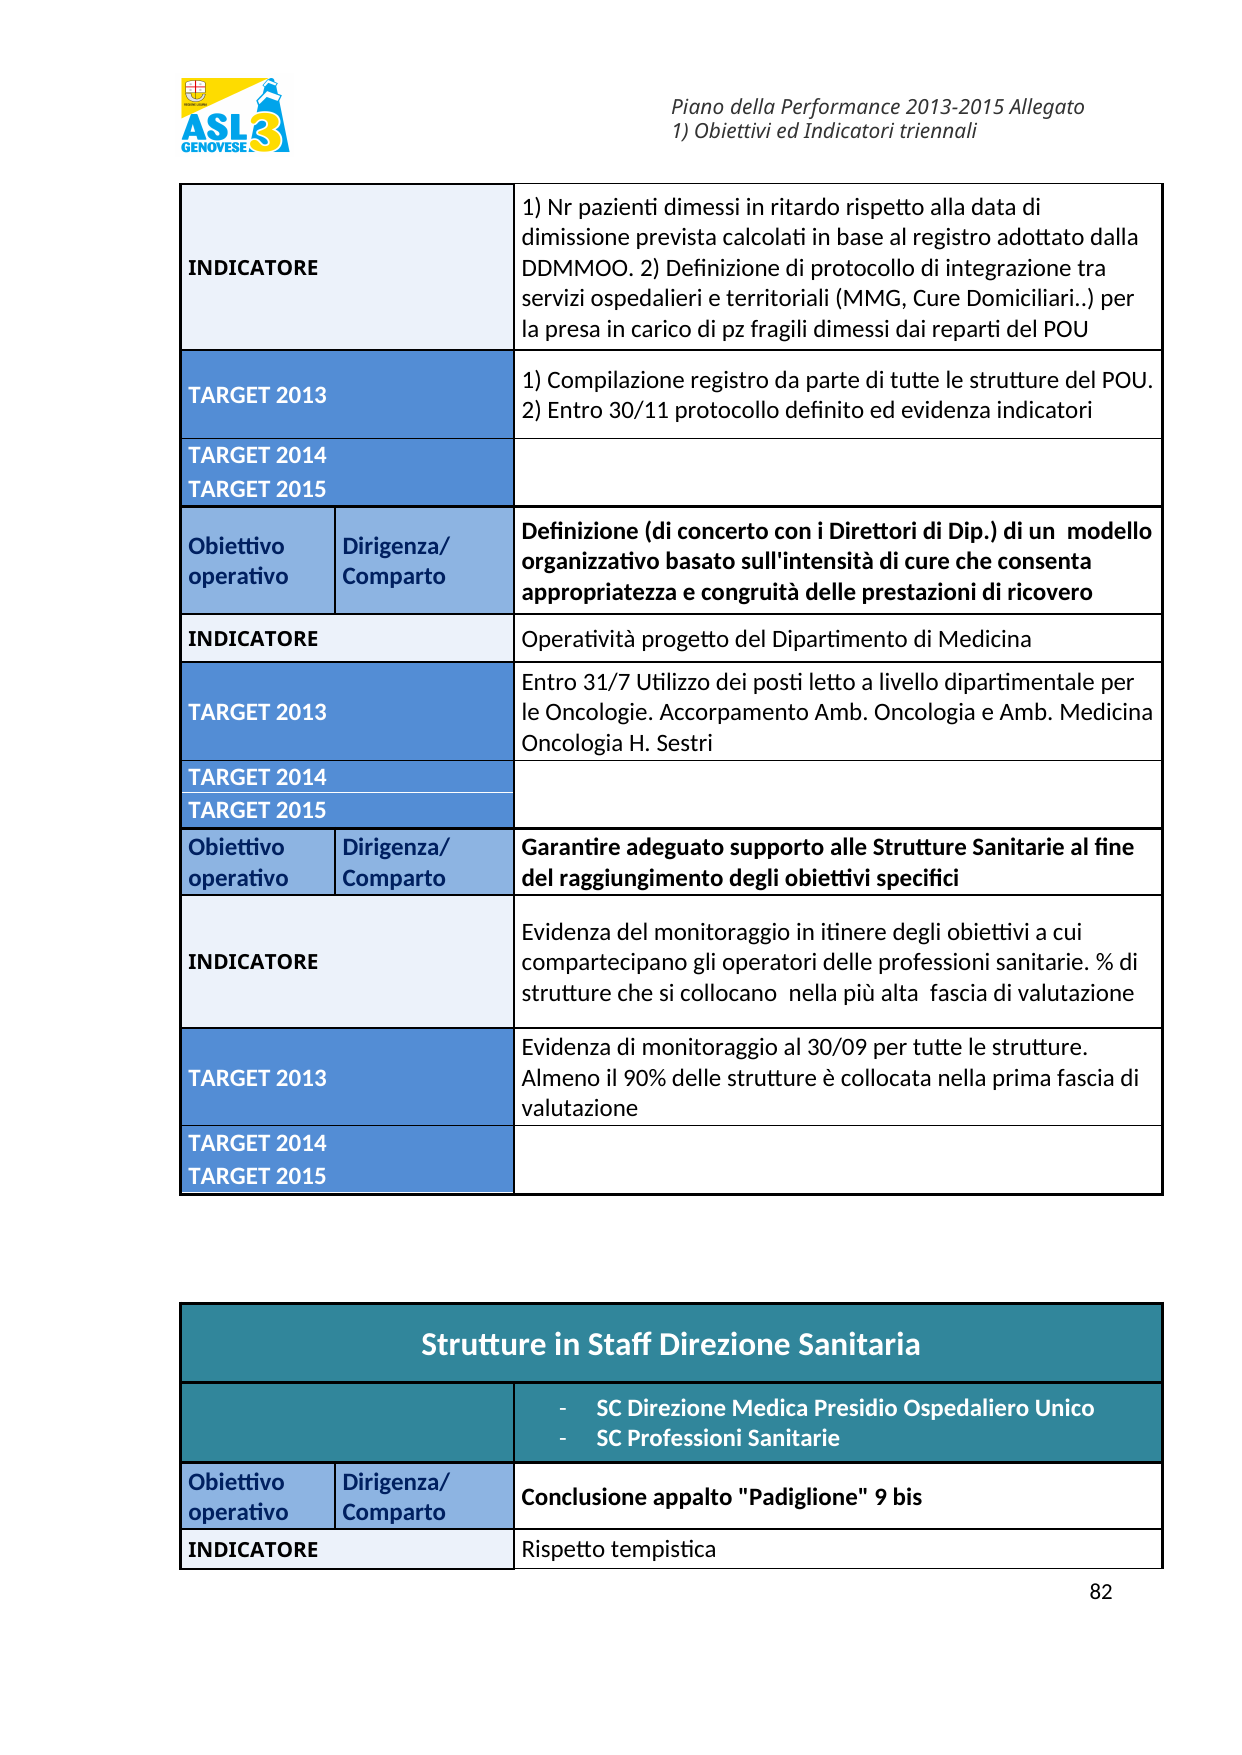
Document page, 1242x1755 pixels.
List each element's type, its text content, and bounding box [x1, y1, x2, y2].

table_cell [335, 471, 513, 505]
table_cell [182, 1384, 335, 1461]
table_cell [515, 471, 1161, 505]
table_cell [515, 1158, 1161, 1192]
table_cell Obiettivo operativo [182, 1464, 334, 1528]
table_cell [515, 1126, 1161, 1158]
table_cell TARGET 2014 [182, 1126, 335, 1158]
table_cell [335, 663, 513, 760]
table_cell TARGET 2013 [182, 1029, 335, 1125]
table_cell [335, 1384, 513, 1461]
table_cell Dirigenza/ Comparto [336, 830, 513, 894]
table_cell SC Direzione Medica Presidio Ospedaliero Unico SC Professioni Sanitarie [515, 1384, 1161, 1461]
table_cell Obiettivo operativo [182, 508, 334, 613]
table_cell Garantire adeguato supporto alle Strutture Sanitarie al fine del raggiungimento degli obiettivi specifici [515, 830, 1161, 894]
table_cell Evidenza di monitoraggio al 30/09 per tutte le strutture. Almeno il 90% delle strutture è collocata nella prima fascia di valutazione [515, 1029, 1161, 1125]
table_cell Obiettivo operativo [182, 830, 334, 894]
table_cell INDICATORE [182, 185, 513, 349]
table_cell [515, 793, 1161, 827]
table_cell Operatività progetto del Dipartimento di Medicina [515, 615, 1161, 661]
table_cell TARGET 2015 [182, 793, 335, 827]
table_cell 1) Compilazione registro da parte di tutte le strutture del POU. 2) Entro 30/11 protocollo definito ed evidenza indicatori [515, 351, 1161, 438]
table_cell Conclusione appalto "Padiglione" 9 bis [515, 1464, 1161, 1528]
table_cell [335, 1126, 513, 1158]
table_cell Definizione (di concerto con i Direttori di Dip.) di un modello organizzativo basato sull'intensità di cure che consenta appropriatezza e congruità delle prestazioni di ricovero [515, 508, 1161, 613]
table_cell Dirigenza/ Comparto [336, 1464, 513, 1528]
table_cell [335, 439, 513, 471]
table_cell INDICATORE [182, 896, 513, 1027]
table_cell [335, 1029, 513, 1125]
table_cell [335, 351, 513, 438]
table_cell TARGET 2015 [182, 1158, 335, 1192]
table_cell [335, 793, 513, 827]
table_cell Entro 31/7 Utilizzo dei posti letto a livello dipartimentale per le Oncologie. Accorpamento Amb. Oncologia e Amb. Medicina Oncologia H. Sestri [515, 663, 1161, 760]
table_cell TARGET 2013 [182, 663, 335, 760]
table_cell TARGET 2015 [182, 471, 335, 505]
table_cell [335, 761, 513, 792]
table_cell [335, 1158, 513, 1192]
table_cell INDICATORE [182, 1530, 513, 1568]
table_cell Dirigenza/ Comparto [336, 508, 513, 613]
table_cell [515, 439, 1161, 471]
table_cell Evidenza del monitoraggio in itinere degli obiettivi a cui compartecipano gli operatori delle professioni sanitarie. % di strutture che si collocano nella più alta fascia di valutazione [515, 896, 1161, 1027]
table_cell 1) Nr pazienti dimessi in ritardo rispetto alla data di dimissione prevista calcolati in base al registro adottato dalla DDMMOO. 2) Definizione di protocollo di integrazione tra servizi ospedalieri e territoriali (MMG, Cure Domiciliari..) per la presa in carico di pz fragili dimessi dai reparti del POU [515, 184, 1161, 349]
table_cell TARGET 2014 [182, 439, 335, 471]
table_cell TARGET 2013 [182, 351, 335, 438]
table_header Strutture in Staff Direzione Sanitaria [182, 1305, 1161, 1381]
table_cell Rispetto tempistica [515, 1530, 1161, 1568]
table_cell INDICATORE [182, 615, 513, 661]
table_cell [515, 761, 1161, 792]
table_cell TARGET 2014 [182, 761, 335, 792]
